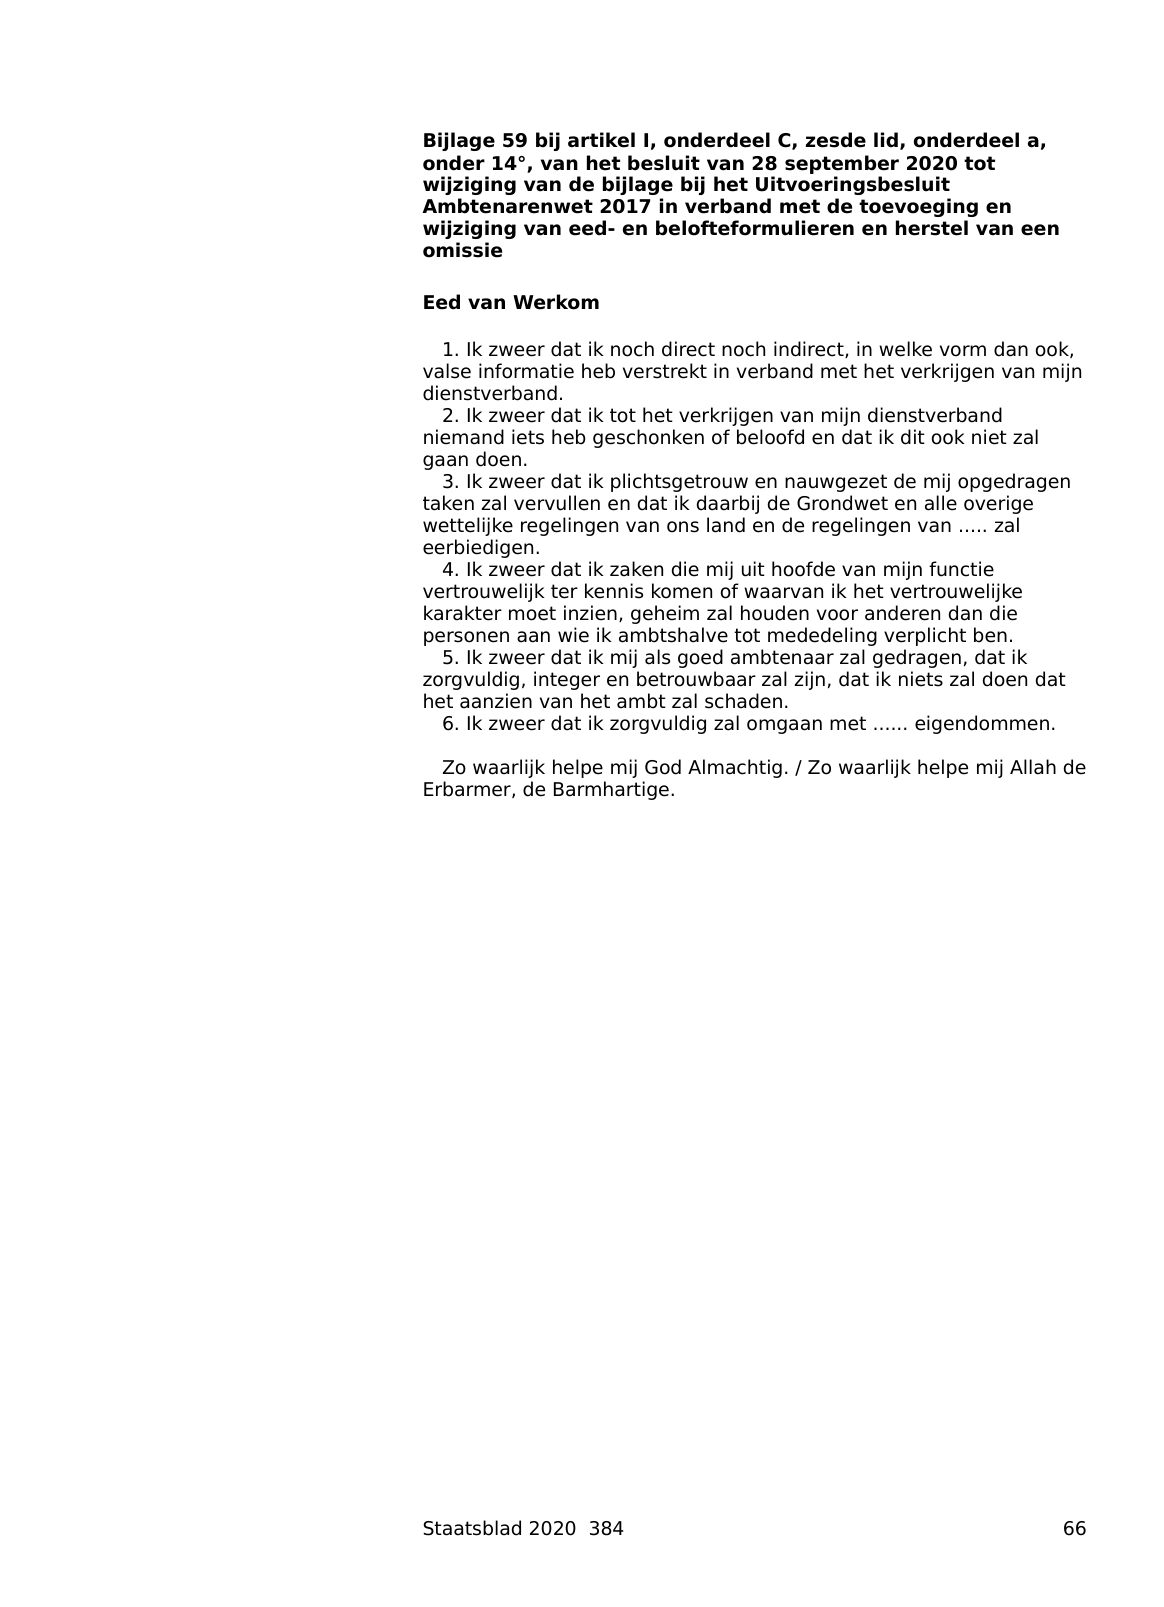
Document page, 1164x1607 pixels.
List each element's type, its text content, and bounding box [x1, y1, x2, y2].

text 3. Ik zweer dat ik plichtsgetrouw en nauwgezet de mij opgedragen taken zal vervullen en dat ik daarbij de Grondwet en alle overige wettelijke regelingen van ons land en de regelingen van ..... zal eerbiedigen. [422, 471, 1087, 559]
subtitle Bijlage 59 bij artikel I, onderdeel C, zesde lid, onderdeel a, onder 14°, van het besluit van 28 september 2020 tot wijziging van de bijlage bij het Uitvoeringsbesluit Ambtenarenwet 2017 in verband met de toevoeging en wijziging van eed- en belofteformulieren en herstel van een omissie [422, 130, 1087, 262]
subtitle Eed van Werkom [422, 292, 1087, 314]
text 6. Ik zweer dat ik zorgvuldig zal omgaan met ...... eigendommen. [422, 713, 1087, 735]
text 2. Ik zweer dat ik tot het verkrijgen van mijn dienstverband niemand iets heb geschonken of beloofd en dat ik dit ook niet zal gaan doen. [422, 405, 1087, 471]
text 5. Ik zweer dat ik mij als goed ambtenaar zal gedragen, dat ik zorgvuldig, integer en betrouwbaar zal zijn, dat ik niets zal doen dat het aanzien van het ambt zal schaden. [422, 647, 1087, 713]
text 1. Ik zweer dat ik noch direct noch indirect, in welke vorm dan ook, valse informatie heb verstrekt in verband met het verkrijgen van mijn dienstverband. [422, 339, 1087, 405]
text Zo waarlijk helpe mij God Almachtig. / Zo waarlijk helpe mij Allah de Erbarmer, de Barmhartige. [422, 757, 1087, 801]
text 4. Ik zweer dat ik zaken die mij uit hoofde van mijn functie vertrouwelijk ter kennis komen of waarvan ik het vertrouwelijke karakter moet inzien, geheim zal houden voor anderen dan die personen aan wie ik ambtshalve tot mededeling verplicht ben. [422, 559, 1087, 647]
